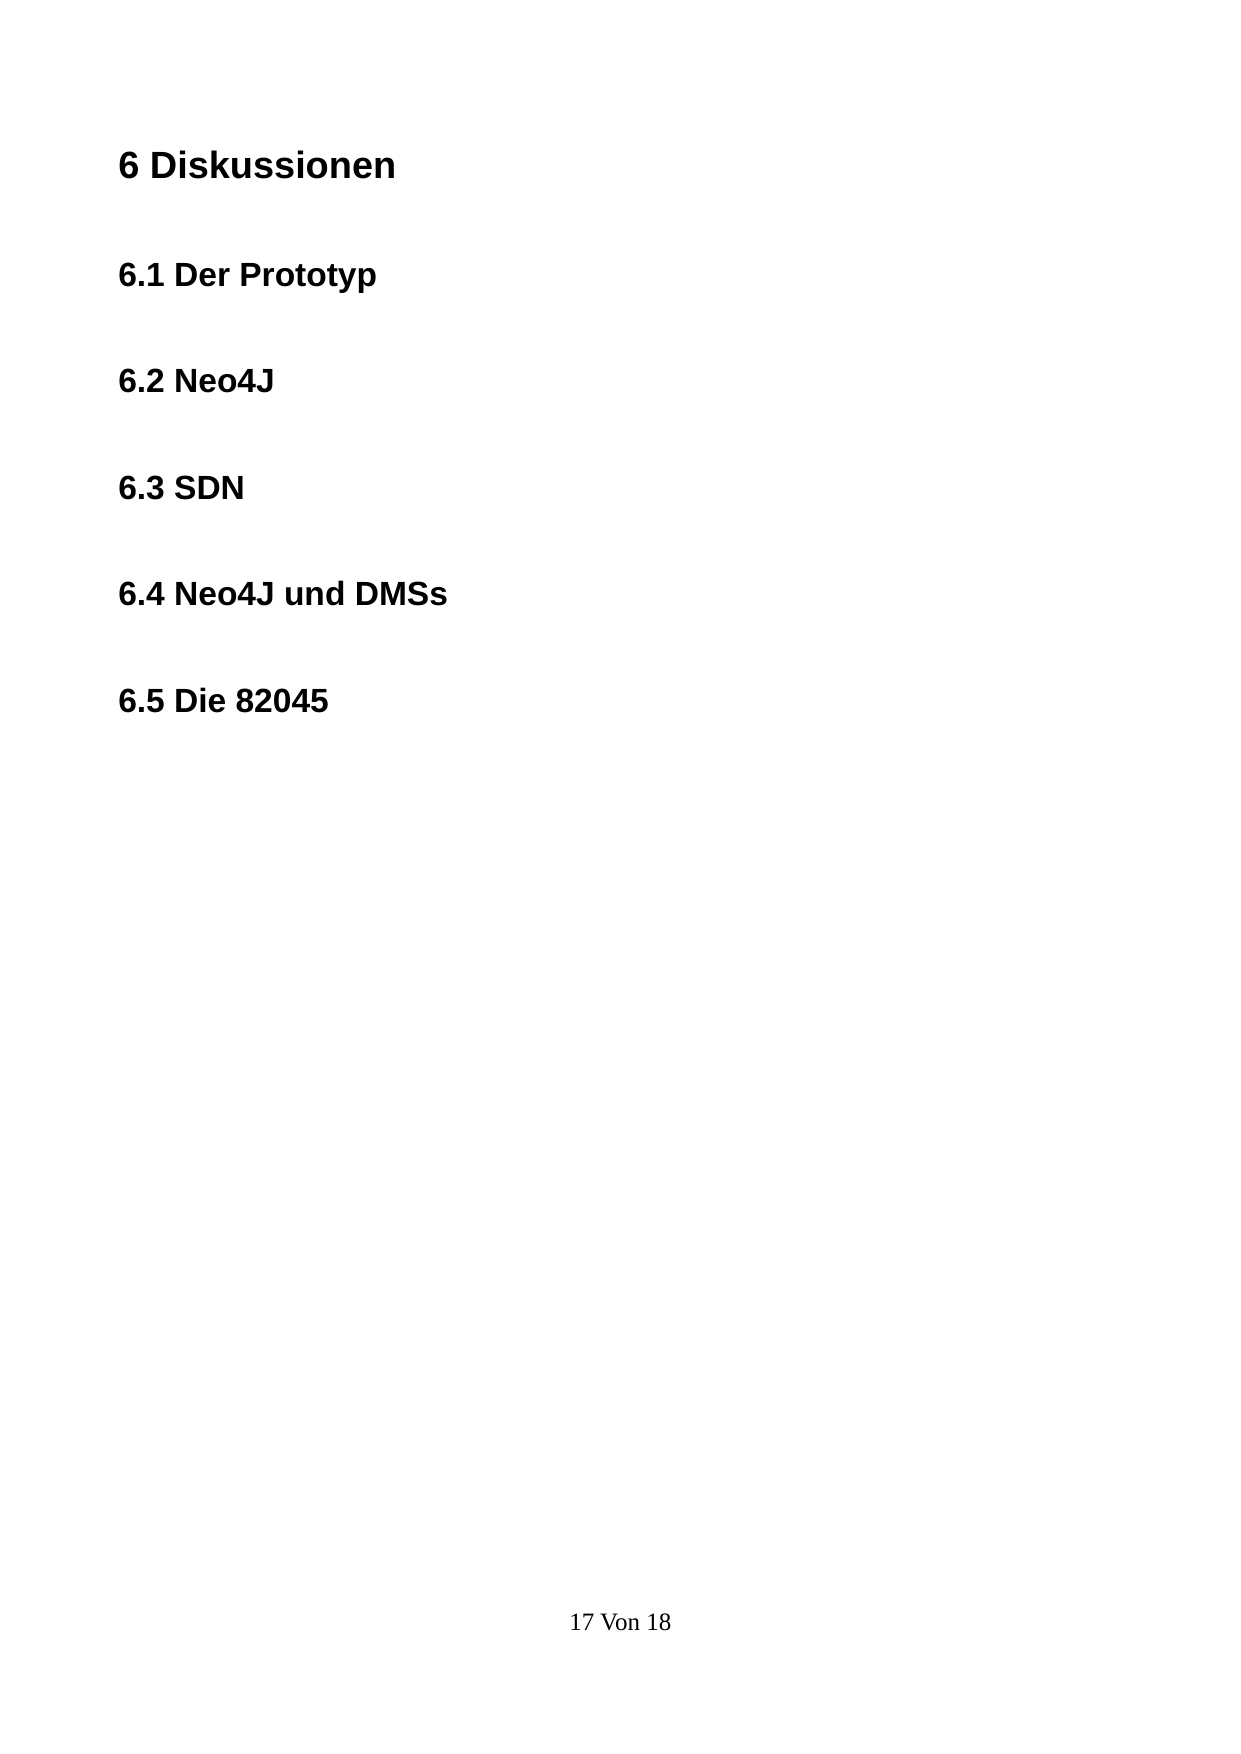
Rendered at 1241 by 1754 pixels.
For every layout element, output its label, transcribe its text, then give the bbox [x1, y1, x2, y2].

subtitle 6.5 Die 82045 [118, 680, 1122, 719]
subtitle 6.1 Der Prototyp [118, 254, 1122, 293]
subtitle 6 Diskussionen [118, 143, 1122, 187]
subtitle 6.2 Neo4J [118, 361, 1122, 400]
subtitle 6.3 SDN [118, 467, 1122, 506]
subtitle 6.4 Neo4J und DMSs [118, 574, 1122, 613]
